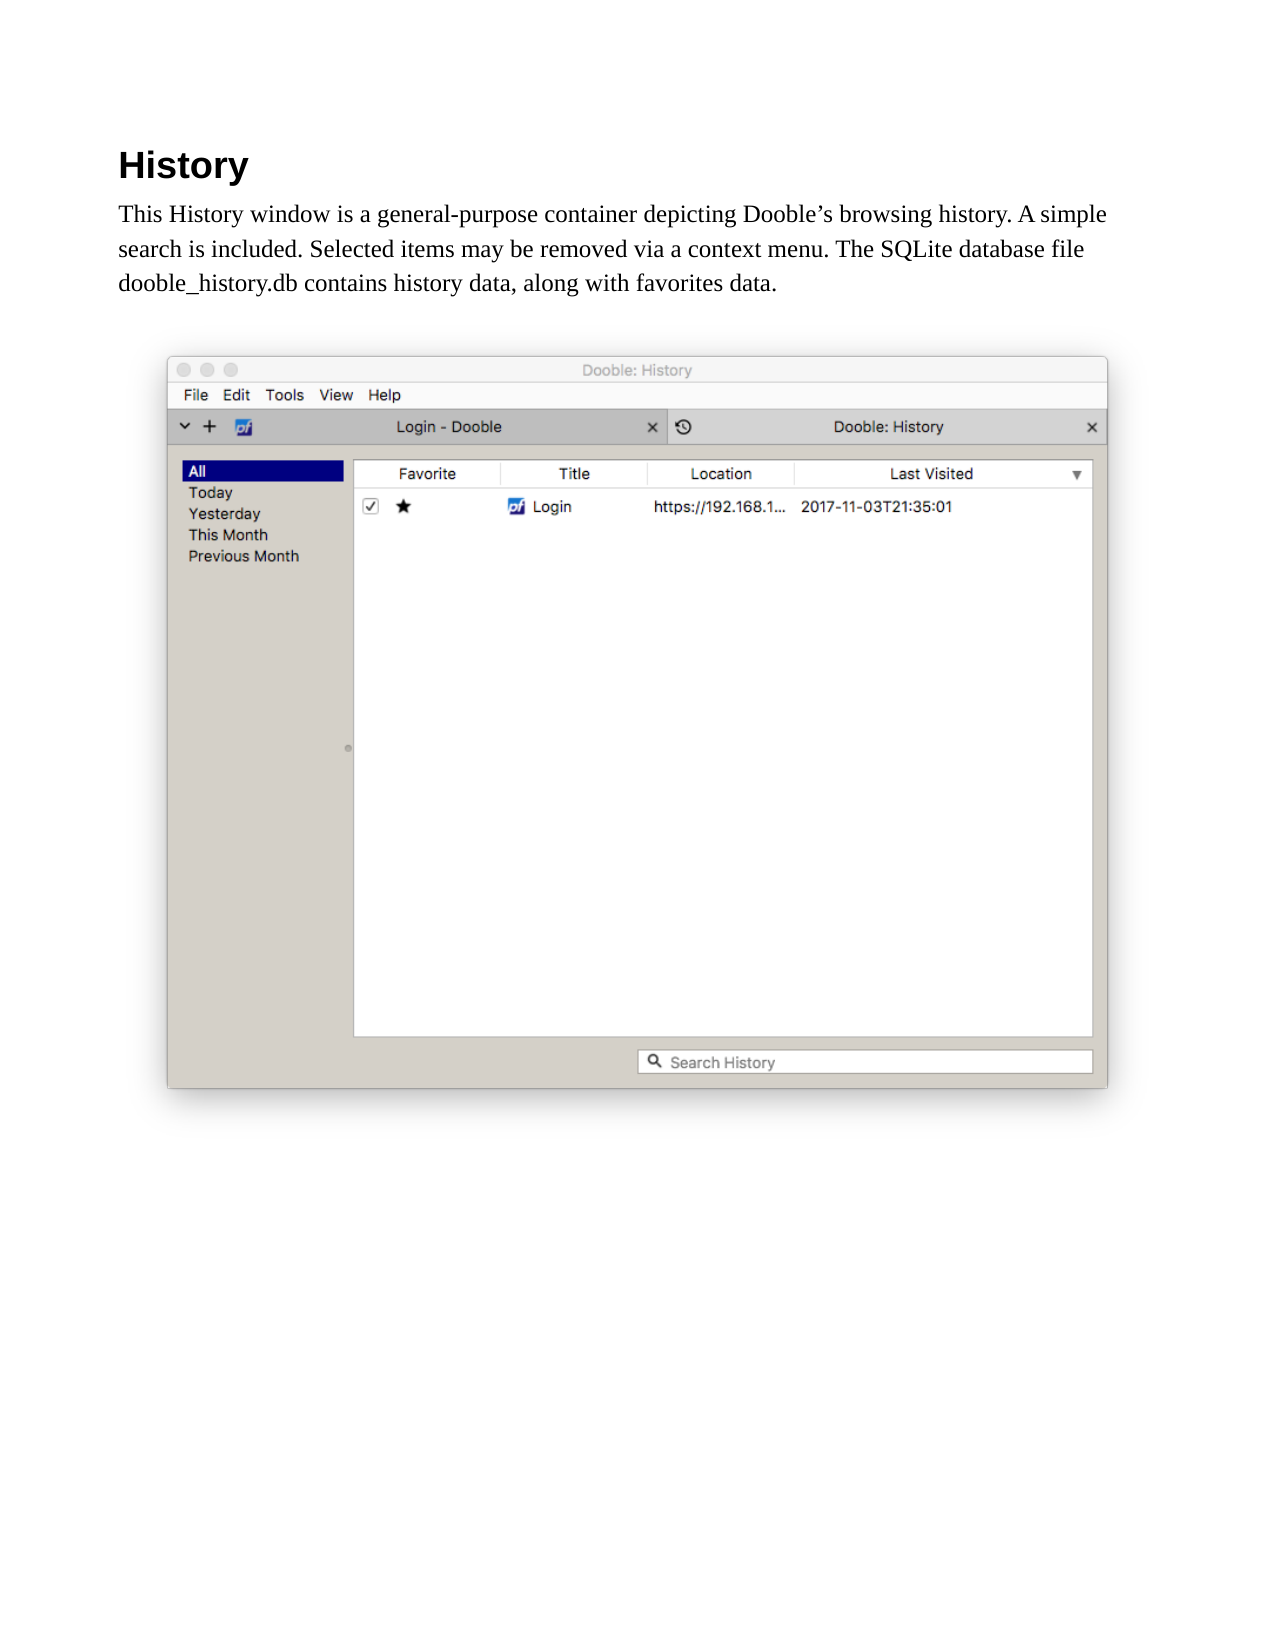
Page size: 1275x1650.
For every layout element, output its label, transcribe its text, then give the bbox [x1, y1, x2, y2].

picture [118, 317, 1157, 1147]
text This History window is a general-purpose container depicting Dooble’s browsing history. A simple search is included. Selected items may be removed via a context menu. The SQLite database file dooble_history.db contains history data, along with favorites data. [118, 199, 1157, 297]
subtitle History [118, 143, 1157, 187]
